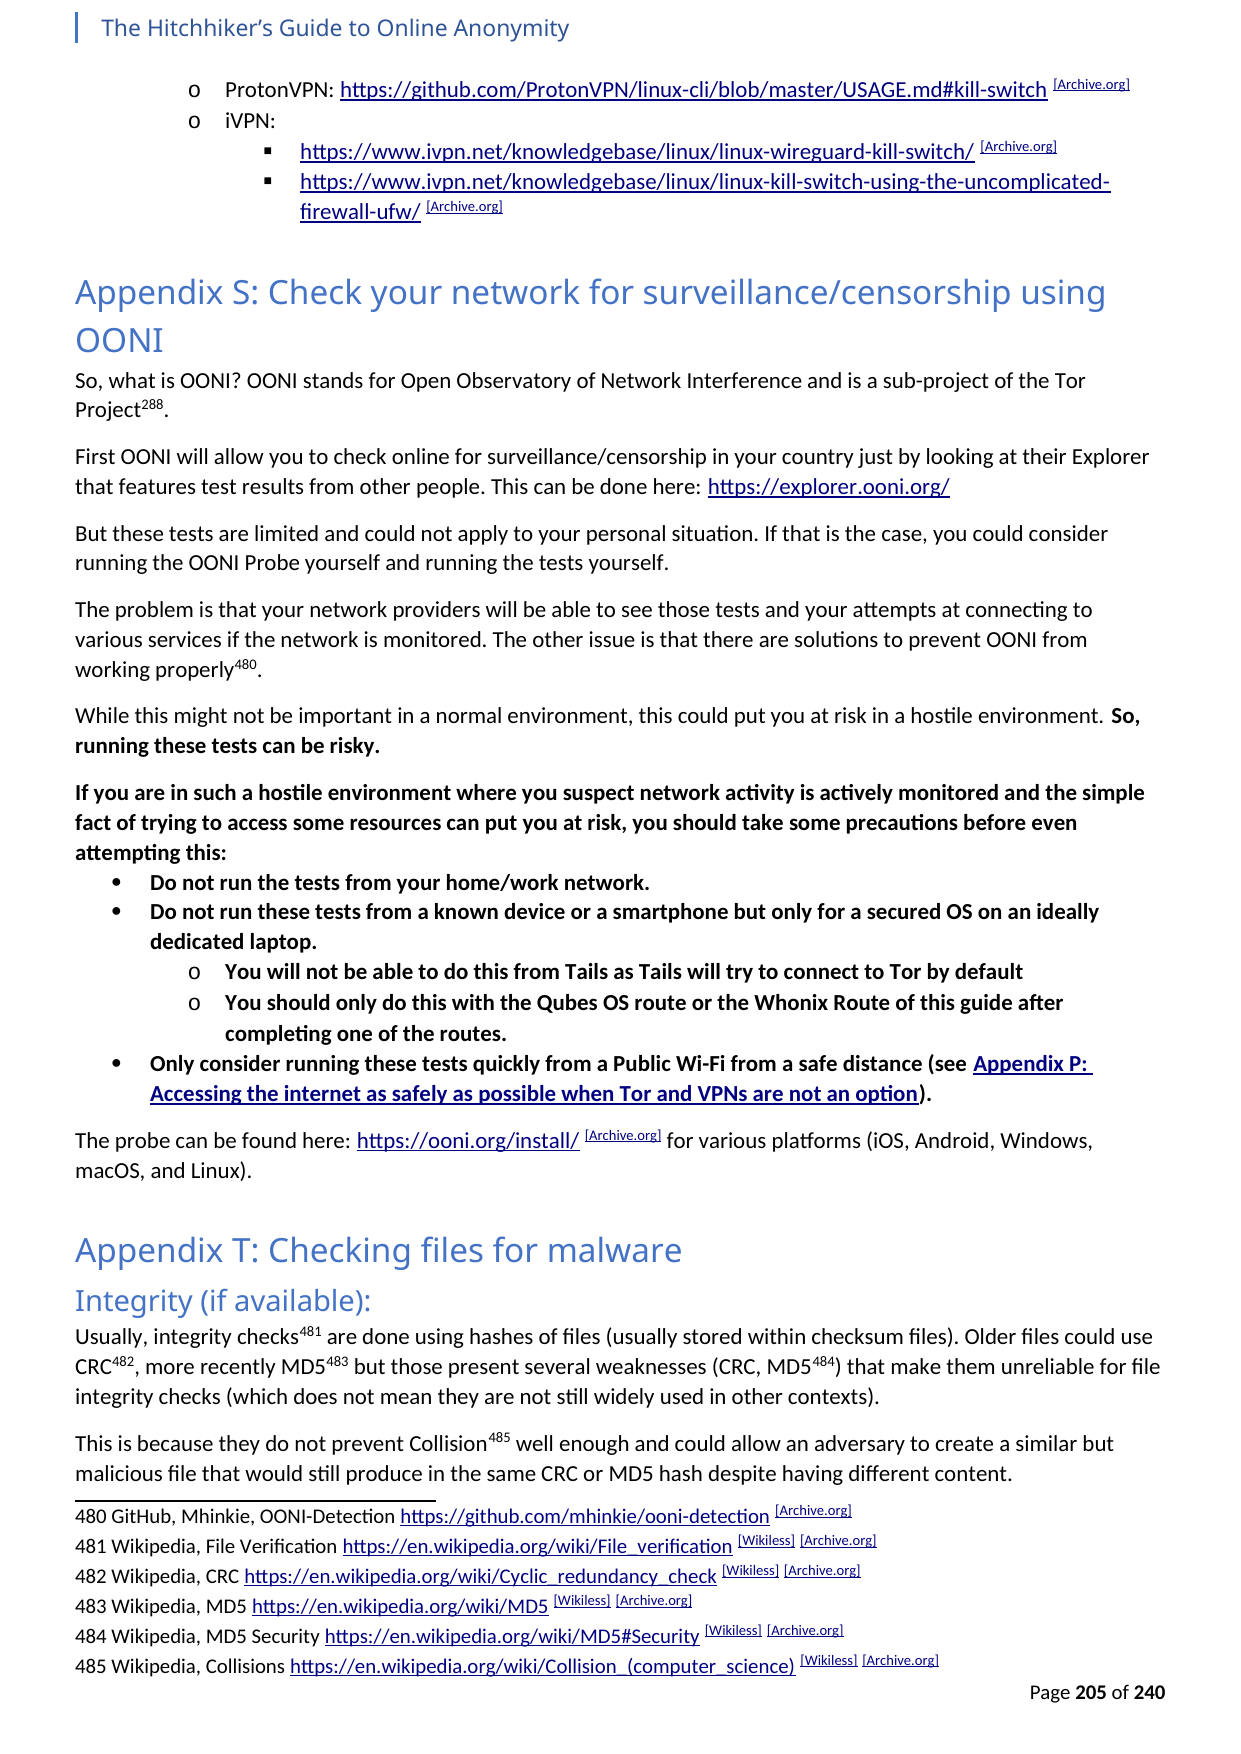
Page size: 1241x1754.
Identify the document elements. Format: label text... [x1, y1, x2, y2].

text This is because they do not prevent Collision well enough and could allow an adversary to create a similar but malicious file that would still produce in the same CRC or MD5 hash despite having different content. [75, 1429, 1165, 1487]
text Wikipedia, File Verification https://en.wikipedia.org/wiki/File_verification [Wikiless] [Archive.org] [75, 1531, 1165, 1559]
list You will not be able to do this from Tails as Tails will try to connect to Tor by default [187, 957, 1165, 986]
subtitle Appendix T: Checking files for malware [75, 1227, 1165, 1273]
text Wikipedia, MD5 Security https://en.wikipedia.org/wiki/MD5#Security [Wikiless] [Archive.org] [75, 1621, 1165, 1649]
text Usually, integrity checks are done using hashes of files (usually stored within checksum files). Older files could use CRC, more recently MD5 but those present several weaknesses (CRC, MD5) that make them unreliable for file integrity checks (which does not mean they are not still widely used in other contexts). [75, 1322, 1165, 1410]
text The problem is that your network providers will be able to see those tests and your attempts at connecting to various services if the network is monitored. The other issue is that there are solutions to prevent OONI from working properly. [75, 595, 1165, 683]
list Only consider running these tests quickly from a Public Wi-Fi from a safe distance (see Appendix P: Accessing the internet as safely as possible when Tor and VPNs are not an option). [112, 1049, 1165, 1107]
list Do not run the tests from your home/work network. [112, 868, 1165, 896]
text GitHub, Mhinkie, OONI-Detection https://github.com/mhinkie/ooni-detection [Archive.org] [75, 1501, 1165, 1529]
text First OONI will allow you to check online for surveillance/censorship in your country just by looking at their Explorer that features test results from other people. This can be done here: https://explorer.ooni.org/ [75, 442, 1165, 500]
text The probe can be found here: https://ooni.org/install/ [Archive.org] for various platforms (iOS, Android, Windows, macOS, and Linux). [75, 1126, 1165, 1184]
text Wikipedia, CRC https://en.wikipedia.org/wiki/Cyclic_redundancy_check [Wikiless] [Archive.org] [75, 1561, 1165, 1589]
list https://www.ivpn.net/knowledgebase/linux/linux-kill-switch-using-the-uncomplicated-firewall-ufw/ [Archive.org] [262, 167, 1165, 225]
list You should only do this with the Qubes OS route or the Whonix Route of this guide after completing one of the routes. [187, 988, 1165, 1047]
text If you are in such a hostile environment where you suspect network activity is actively monitored and the simple fact of trying to access some resources can put you at risk, you should take some precautions before even attempting this: [75, 778, 1165, 866]
text While this might not be important in a normal environment, this could put you at risk in a hostile environment. So, running these tests can be risky. [75, 701, 1165, 759]
list ProtonVPN: https://github.com/ProtonVPN/linux-cli/blob/master/USAGE.md#kill-switch [Archive.org] [187, 75, 1165, 104]
text But these tests are limited and could not apply to your personal situation. If that is the case, you could consider running the OONI Probe yourself and running the tests yourself. [75, 519, 1165, 577]
list iVPN: [187, 106, 1165, 135]
list https://www.ivpn.net/knowledgebase/linux/linux-wireguard-kill-switch/ [Archive.org] [262, 137, 1165, 165]
text Wikipedia, MD5 https://en.wikipedia.org/wiki/MD5 [Wikiless] [Archive.org] [75, 1591, 1165, 1619]
text Wikipedia, Collisions https://en.wikipedia.org/wiki/Collision_(computer_science) [Wikiless] [Archive.org] [75, 1651, 1165, 1679]
subtitle Appendix S: Check your network for surveillance/censorship using OONI [75, 269, 1165, 363]
list Do not run these tests from a known device or a smartphone but only for a secured OS on an ideally dedicated laptop. [112, 897, 1165, 955]
text So, what is OONI? OONI stands for Open Observatory of Network Interference and is a sub-project of the Tor Project288. [75, 366, 1165, 424]
subtitle Integrity (if available): [75, 1280, 1165, 1320]
